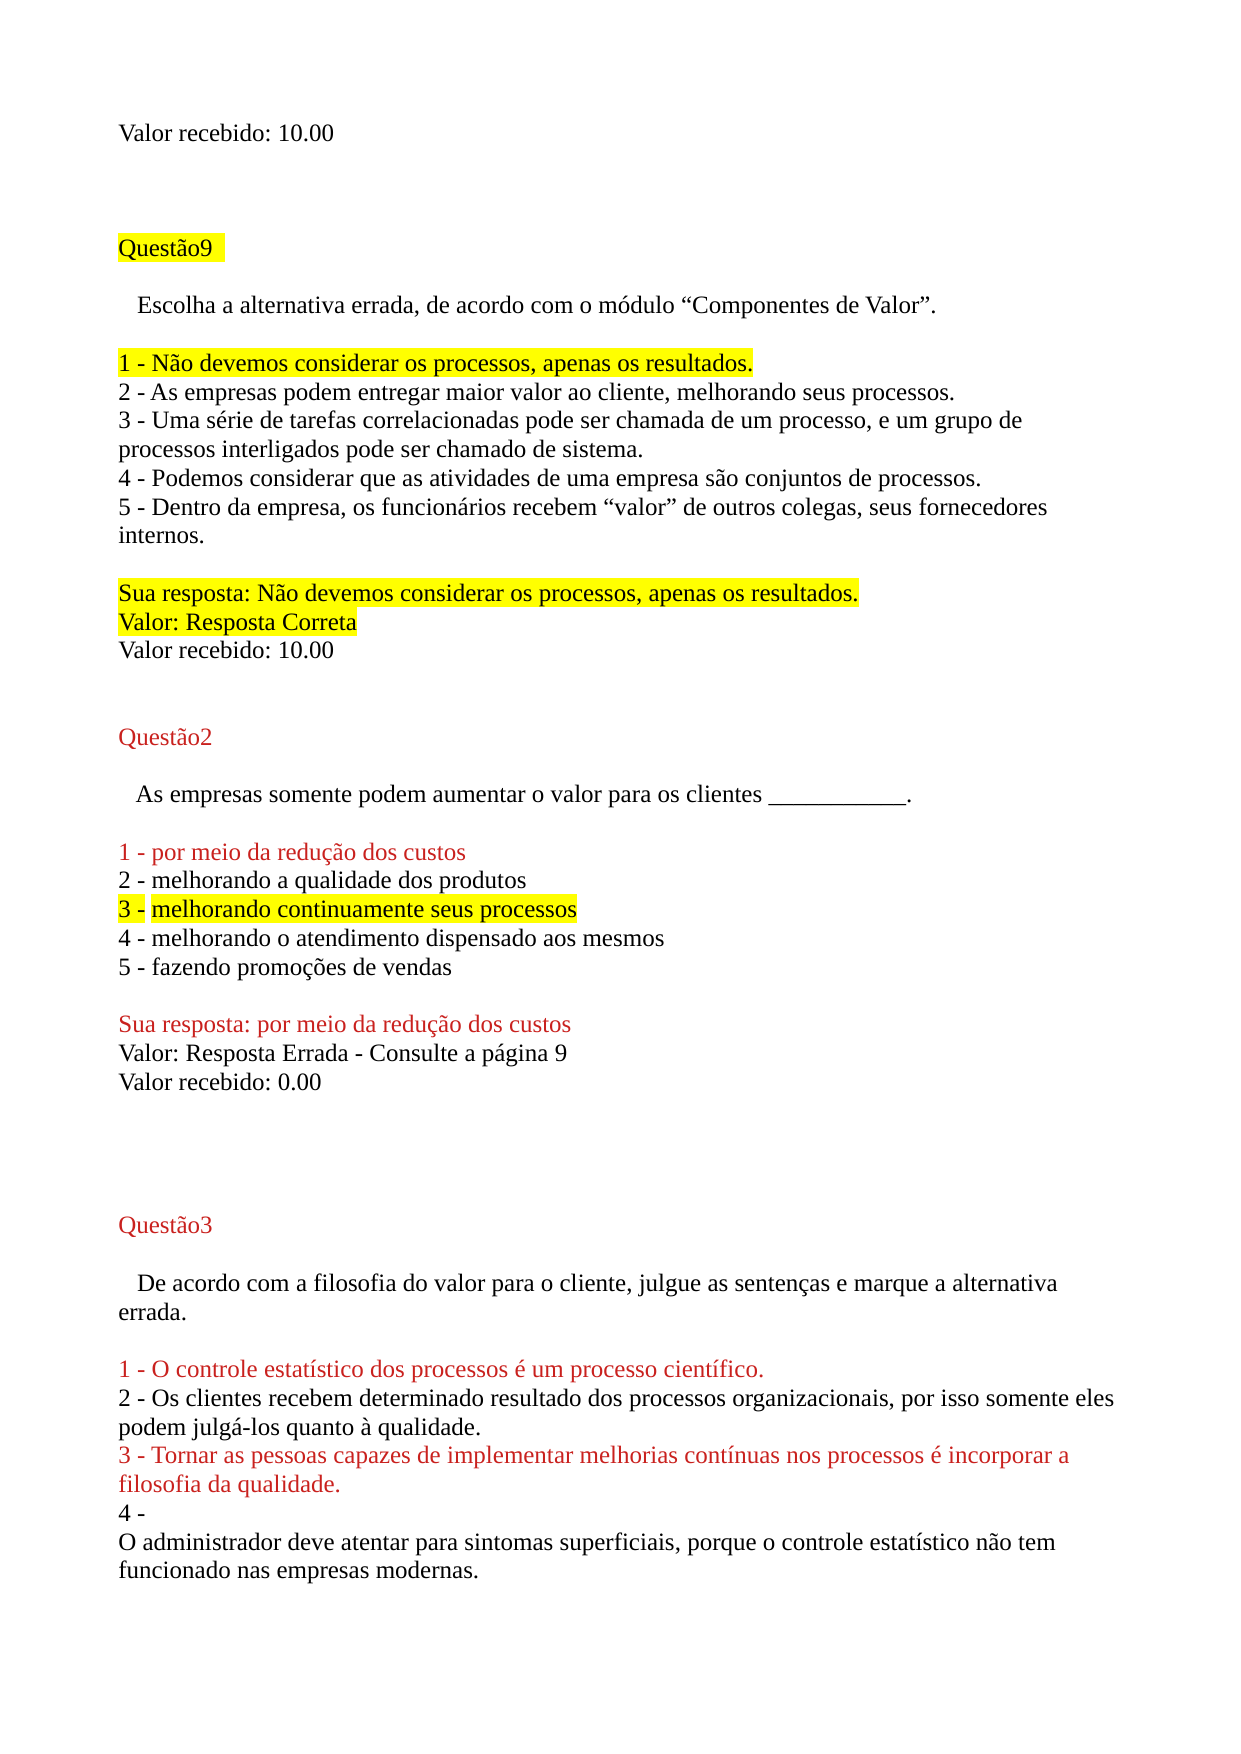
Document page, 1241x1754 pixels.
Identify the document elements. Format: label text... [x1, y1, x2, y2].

text 2 - As empresas podem entregar maior valor ao cliente, melhorando seus processos. [118, 377, 1122, 406]
text 4 - [118, 1498, 1122, 1527]
text As empresas somente podem aumentar o valor para os clientes ___________. [118, 779, 1122, 808]
text Valor: Resposta Errada - Consulte a página 9 [118, 1038, 1122, 1067]
text Valor: Resposta Correta [118, 607, 1122, 636]
text 5 - Dentro da empresa, os funcionários recebem “valor” de outros colegas, seus fornecedores internos. [118, 492, 1122, 549]
text Questão9 [118, 233, 1122, 262]
text 5 - fazendo promoções de vendas [118, 952, 1122, 981]
text Valor recebido: 10.00 [118, 118, 1122, 147]
text 4 - melhorando o atendimento dispensado aos mesmos [118, 923, 1122, 952]
text 1 - por meio da redução dos custos [118, 837, 1122, 866]
text 2 - melhorando a qualidade dos produtos [118, 866, 1122, 894]
text 2 - Os clientes recebem determinado resultado dos processos organizacionais, por isso somente eles podem julgá-los quanto à qualidade. [118, 1383, 1122, 1441]
text Questão2 [118, 722, 1122, 751]
text Valor recebido: 0.00 [118, 1067, 1122, 1096]
text 3 - Uma série de tarefas correlacionadas pode ser chamada de um processo, e um grupo de processos interligados pode ser chamado de sistema. [118, 406, 1122, 463]
text 1 - Não devemos considerar os processos, apenas os resultados. [118, 348, 1122, 377]
text Valor recebido: 10.00 [118, 636, 1122, 664]
text De acordo com a filosofia do valor para o cliente, julgue as sentenças e marque a alternativa errada. [118, 1268, 1122, 1326]
text Questão3 [118, 1211, 1122, 1239]
text Sua resposta: Não devemos considerar os processos, apenas os resultados. [118, 578, 1122, 607]
text O administrador deve atentar para sintomas superficiais, porque o controle estatístico não tem funcionado nas empresas modernas. [118, 1527, 1122, 1584]
text 3 - Tornar as pessoas capazes de implementar melhorias contínuas nos processos é incorporar a filosofia da qualidade. [118, 1441, 1122, 1498]
text 1 - O controle estatístico dos processos é um processo científico. [118, 1354, 1122, 1383]
text 4 - Podemos considerar que as atividades de uma empresa são conjuntos de processos. [118, 463, 1122, 492]
text Sua resposta: por meio da redução dos custos [118, 1009, 1122, 1038]
text Escolha a alternativa errada, de acordo com o módulo “Componentes de Valor”. [118, 291, 1122, 319]
text 3 - melhorando continuamente seus processos [118, 894, 1122, 923]
